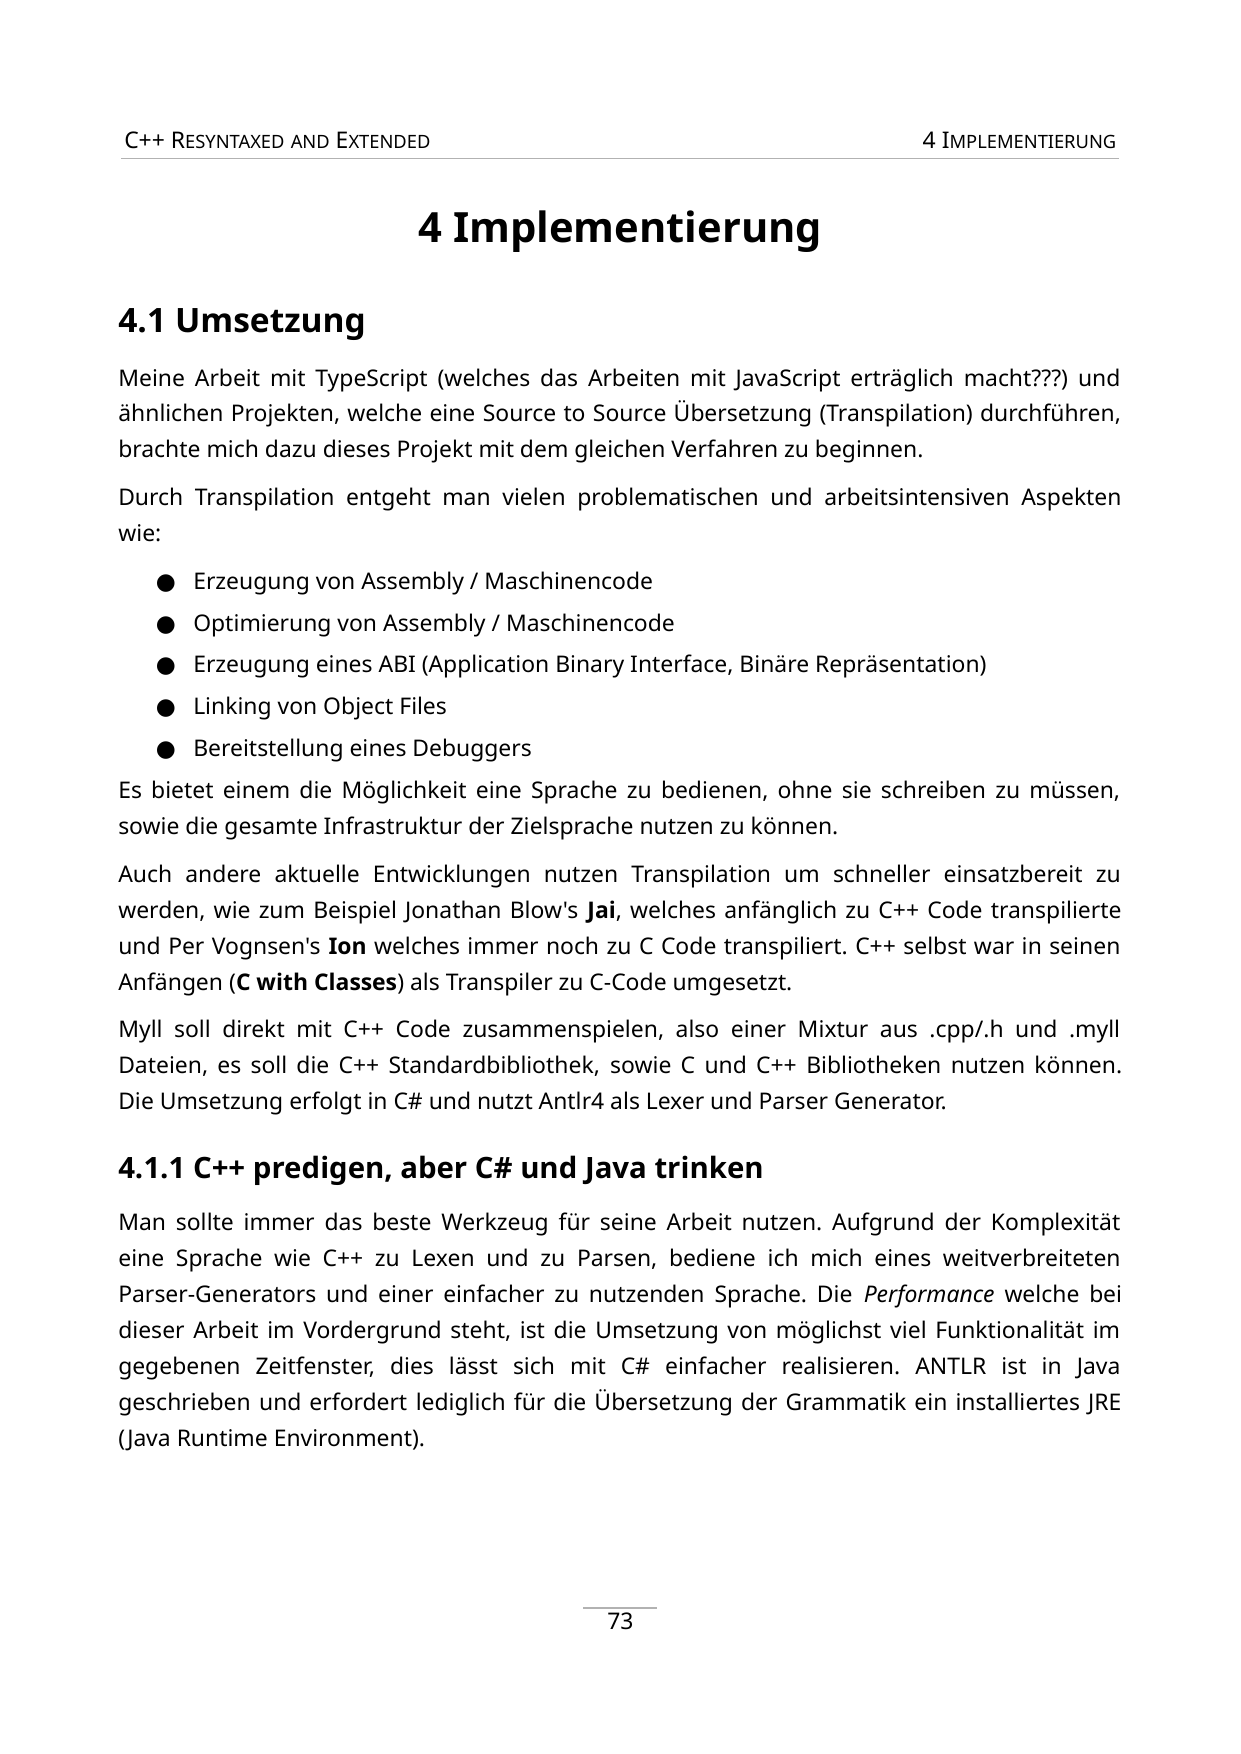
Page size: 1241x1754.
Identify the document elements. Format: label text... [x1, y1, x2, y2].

list Optimierung von Assembly / Maschinencode [156, 607, 1122, 638]
list Linking von Object Files [156, 690, 1122, 722]
text Es bietet einem die Möglichkeit eine Sprache zu bedienen, ohne sie schreiben zu müssen, sowie die gesamte Infrastruktur der Zielsprache nutzen zu können. [118, 774, 1122, 841]
subtitle C++ predigen, aber C# und Java trinken [118, 1147, 1122, 1187]
subtitle Implementierung [118, 198, 1122, 255]
text Durch Transpilation entgeht man vielen problematischen und arbeitsintensiven Aspekten wie: [118, 481, 1122, 548]
text Meine Arbeit mit TypeScript (welches das Arbeiten mit JavaScript erträglich macht???) und ähnlichen Projekten, welche eine Source to Source Übersetzung (Transpilation) durchführen, brachte mich dazu dieses Projekt mit dem gleichen Verfahren zu beginnen. [118, 361, 1122, 464]
list Bereitstellung eines Debuggers [156, 732, 1122, 763]
text Man sollte immer das beste Werkzeug für seine Arbeit nutzen. Aufgrund der Komplexität eine Sprache wie C++ zu Lexen und zu Parsen, bediene ich mich eines weitverbreiteten Parser-Generators und einer einfacher zu nutzenden Sprache. Die Performance welche bei dieser Arbeit im Vordergrund steht, ist die Umsetzung von möglichst viel Funktionalität im gegebenen Zeitfenster, dies lässt sich mit C# einfacher realisieren. ANTLR ist in Java geschrieben und erfordert lediglich für die Übersetzung der Grammatik ein installiertes JRE (Java Runtime Environment). [118, 1206, 1122, 1453]
subtitle Umsetzung [118, 296, 1122, 342]
text Myll soll direkt mit C++ Code zusammenspielen, also einer Mixtur aus .cpp/.h und .myll Dateien, es soll die C++ Standardbibliothek, sowie C und C++ Bibliotheken nutzen können. Die Umsetzung erfolgt in C# und nutzt Antlr4 als Lexer und Parser Generator. [118, 1013, 1122, 1116]
list Erzeugung eines ABI (Application Binary Interface, Binäre Repräsentation) [156, 648, 1122, 680]
text Auch andere aktuelle Entwicklungen nutzen Transpilation um schneller einsatzbereit zu werden, wie zum Beispiel Jonathan Blow's Jai, welches anfänglich zu C++ Code transpilierte und Per Vognsen's Ion welches immer noch zu C Code transpiliert. C++ selbst war in seinen Anfängen (C with Classes) als Transpiler zu C-Code umgesetzt. [118, 858, 1122, 997]
list Erzeugung von Assembly / Maschinencode [156, 565, 1122, 596]
